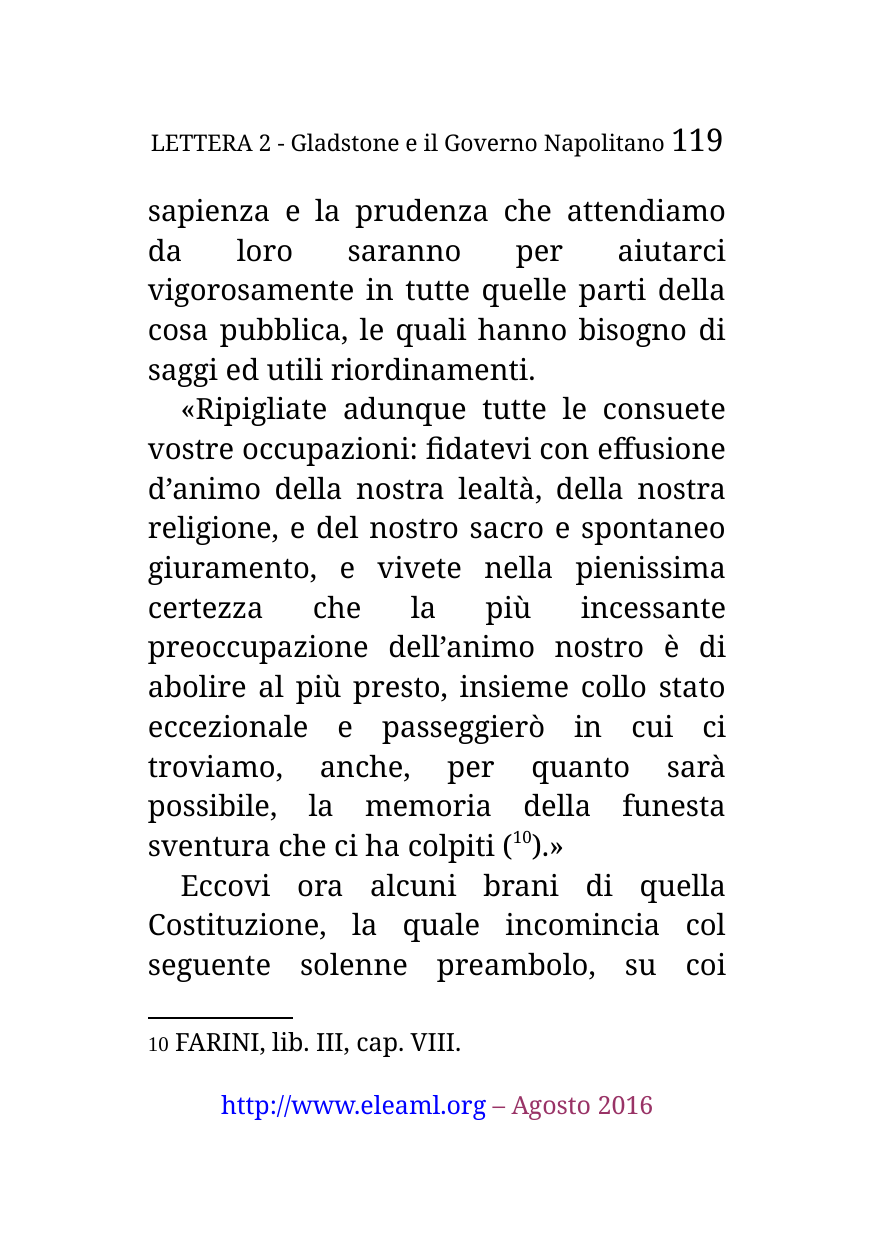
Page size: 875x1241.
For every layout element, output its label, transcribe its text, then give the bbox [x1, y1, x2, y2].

text sapienza e la prudenza che attendiamo da loro saranno per aiutarci vigorosamente in tutte quelle parti della cosa pubblica, le quali hanno bisogno di saggi ed utili riordinamenti. [148, 190, 726, 389]
text «Ripigliate adunque tutte le consuete vostre occupazioni: fidatevi con effusione d’animo della nostra lealtà, della nostra religione, e del nostro sacro e spontaneo giuramento, e vivete nella pienissima certezza che la più incessante preoccupazione dell’animo nostro è di abolire al più presto, insieme collo stato eccezionale e passeggierò in cui ci troviamo, anche, per quanto sarà possibile, la memoria della funesta sventura che ci ha colpiti ().» [148, 389, 726, 865]
text Eccovi ora alcuni brani di quella Costituzione, la quale incomincia col seguente solenne preambolo, su coi [148, 865, 726, 984]
text FARINI, lib. III, cap. VIII. [148, 1024, 726, 1058]
